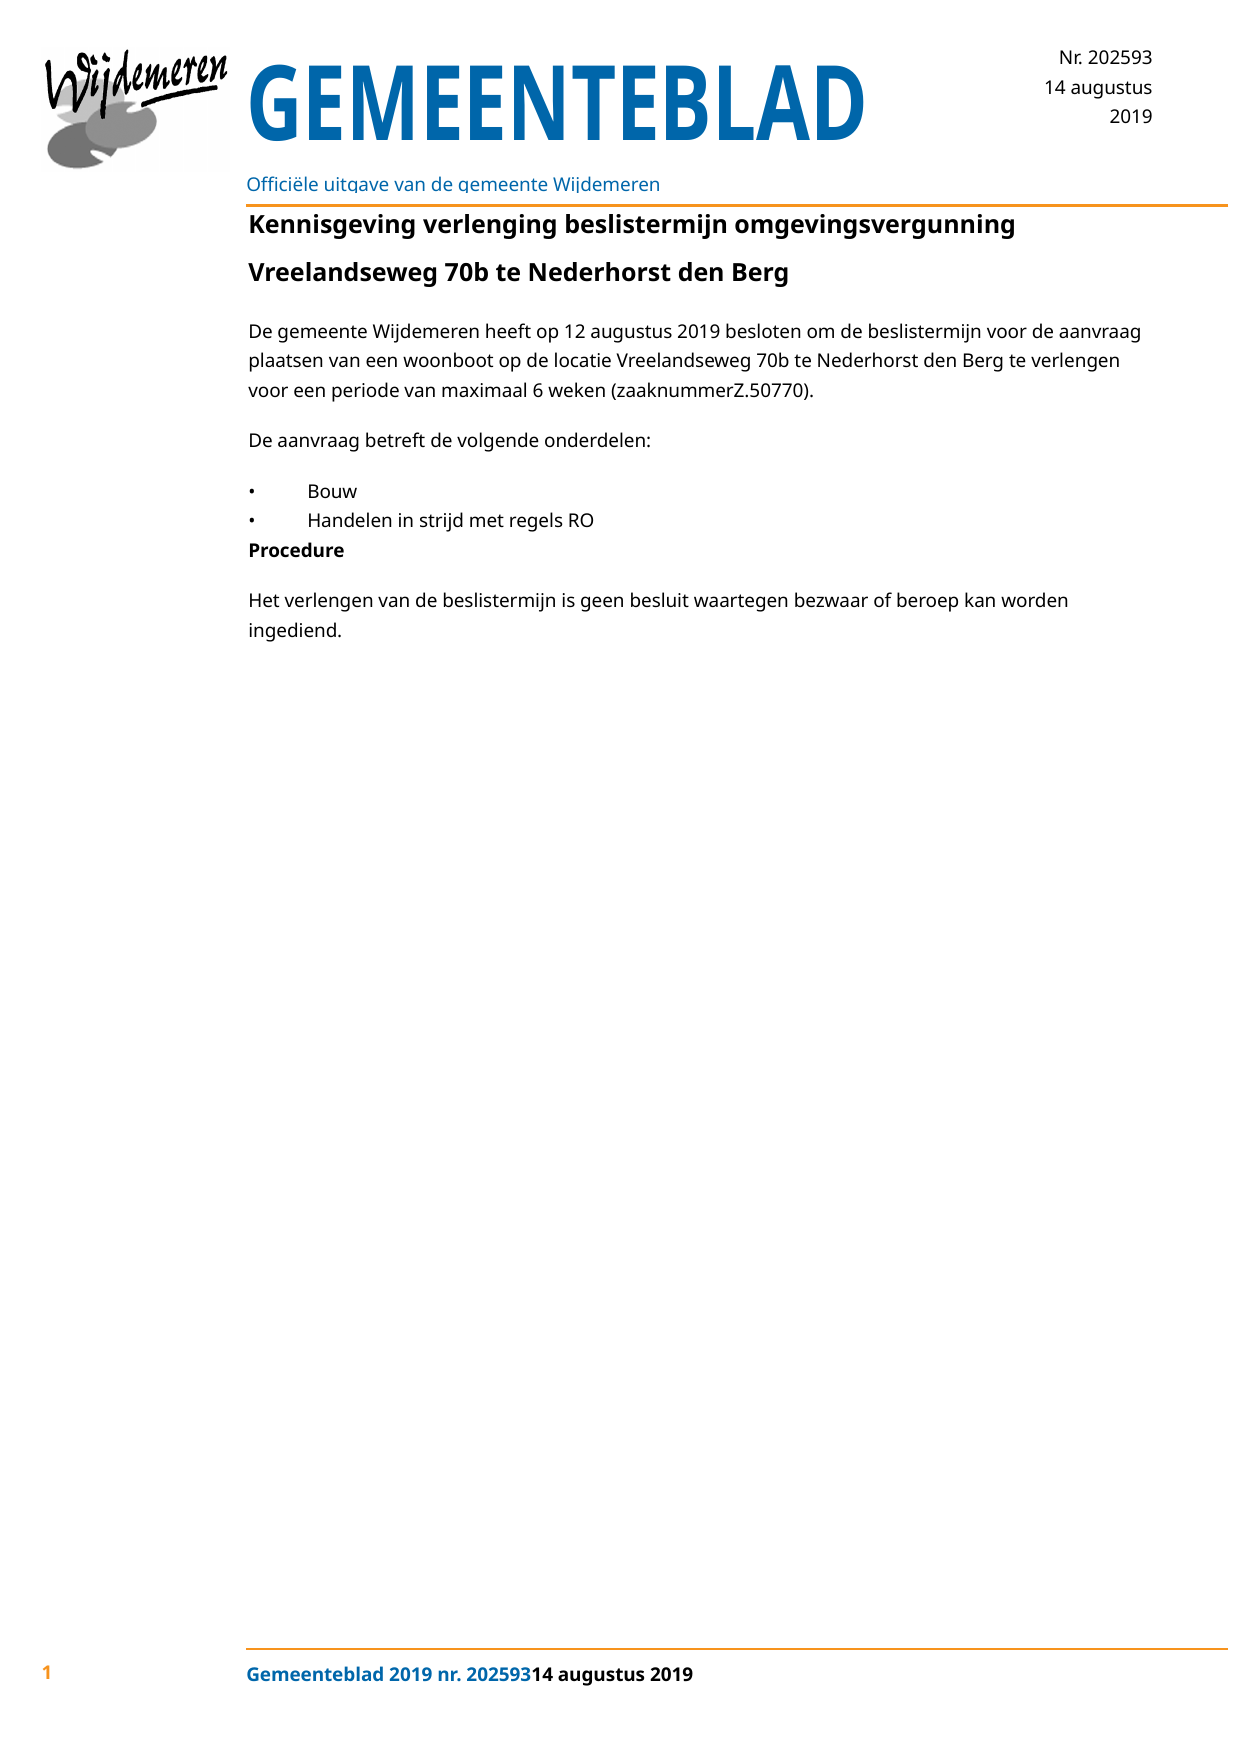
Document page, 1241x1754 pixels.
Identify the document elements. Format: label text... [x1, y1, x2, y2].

text Procedure [248, 537, 1152, 563]
text De gemeente Wijdemeren heeft op 12 augustus 2019 besloten om de beslistermijn voor de aanvraag plaatsen van een woonboot op de locatie Vreelandseweg 70b te Nederhorst den Berg te verlengen voor een periode van maximaal 6 weken (zaaknummerZ.50770). [248, 318, 1152, 403]
text Het verlengen van de beslistermijn is geen besluit waartegen bezwaar of beroep kan worden ingediend. [248, 587, 1152, 643]
picture [41, 47, 231, 172]
text Kennisgeving verlenging beslistermijn omgevingsvergunning Vreelandseweg 70b te Nederhorst den Berg [248, 207, 1152, 288]
text De aanvraag betreft de volgende onderdelen: [248, 427, 1152, 453]
list Bouw [248, 478, 1152, 504]
list Handelen in strijd met regels RO [248, 507, 1152, 533]
